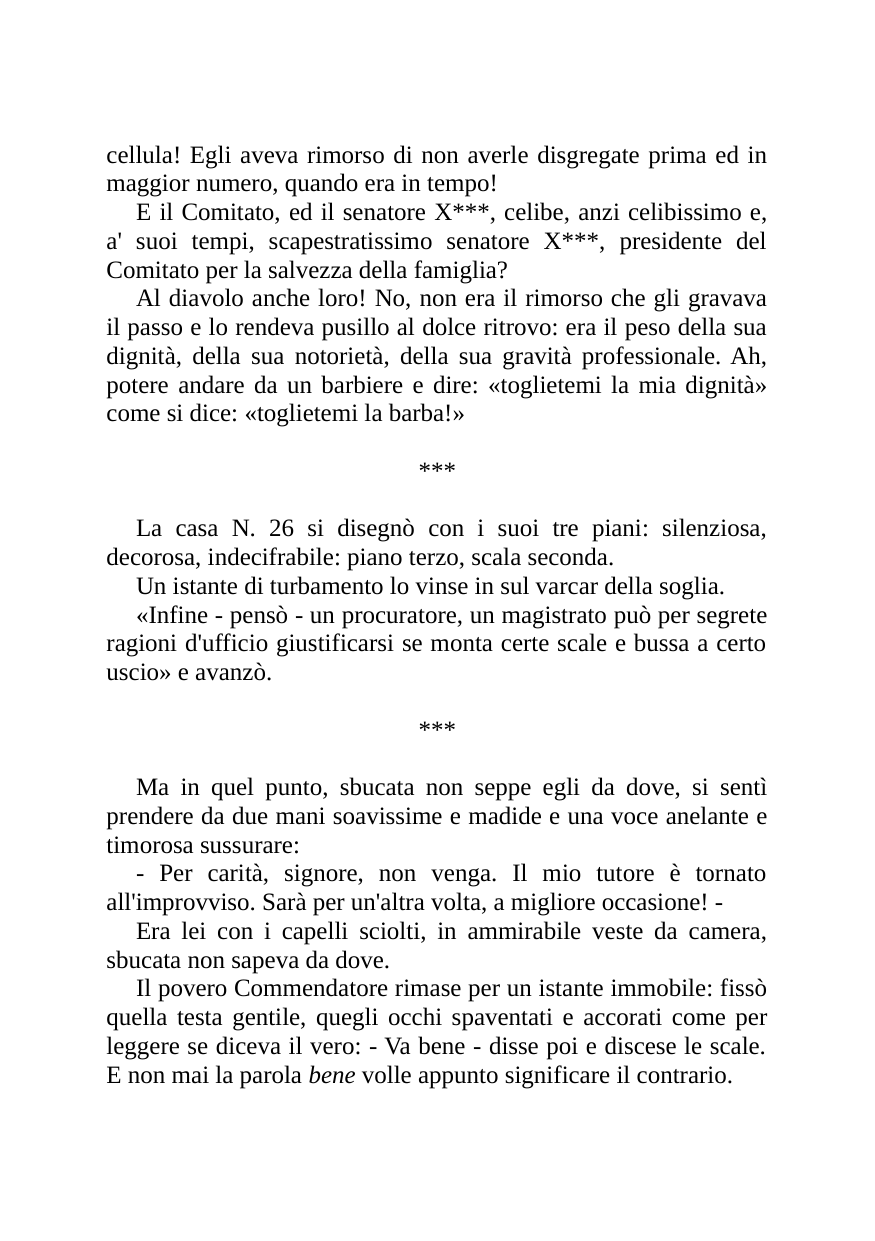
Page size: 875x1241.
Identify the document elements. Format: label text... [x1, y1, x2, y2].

text Era lei con i capelli sciolti, in ammirabile veste da camera, sbucata non sapeva da dove. [106, 916, 768, 973]
text «Infine - pensò - un procuratore, un magistrato può per segrete ragioni d'ufficio giustificarsi se monta certe scale e bussa a certo uscio» e avanzò. [106, 600, 768, 686]
text - Per carità, signore, non venga. Il mio tutore è tornato all'improvviso. Sarà per un'altra volta, a migliore occasione! - [106, 858, 768, 916]
text Al diavolo anche loro! No, non era il rimorso che gli gravava il passo e lo rendeva pusillo al dolce ritrovo: era il peso della sua dignità, della sua notorietà, della sua gravità professionale. Ah, potere andare da un barbiere e dire: «toglietemi la mia dignità» come si dice: «toglietemi la barba!» [106, 283, 768, 427]
text La casa N. 26 si disegnò con i suoi tre piani: silenziosa, decorosa, indecifrabile: piano terzo, scala seconda. [106, 513, 768, 571]
text *** [106, 456, 768, 485]
text Un istante di turbamento lo vinse in sul varcar della soglia. [106, 571, 768, 600]
text E il Comitato, ed il senatore X***, celibe, anzi celibissimo e, a' suoi tempi, scapestratissimo senatore X***, presidente del Comitato per la salvezza della famiglia? [106, 197, 768, 283]
text Ma in quel punto, sbucata non seppe egli da dove, si sentì prendere da due mani soavissime e madide e una voce anelante e timorosa sussurare: [106, 772, 768, 858]
text *** [106, 715, 768, 743]
text cellula! Egli aveva rimorso di non averle disgregate prima ed in maggior numero, quando era in tempo! [106, 140, 768, 197]
text Il povero Commendatore rimase per un istante immobile: fissò quella testa gentile, quegli occhi spaventati e accorati come per leggere se diceva il vero: - Va bene - disse poi e discese le scale. E non mai la parola bene volle appunto significare il contrario. [106, 973, 768, 1088]
